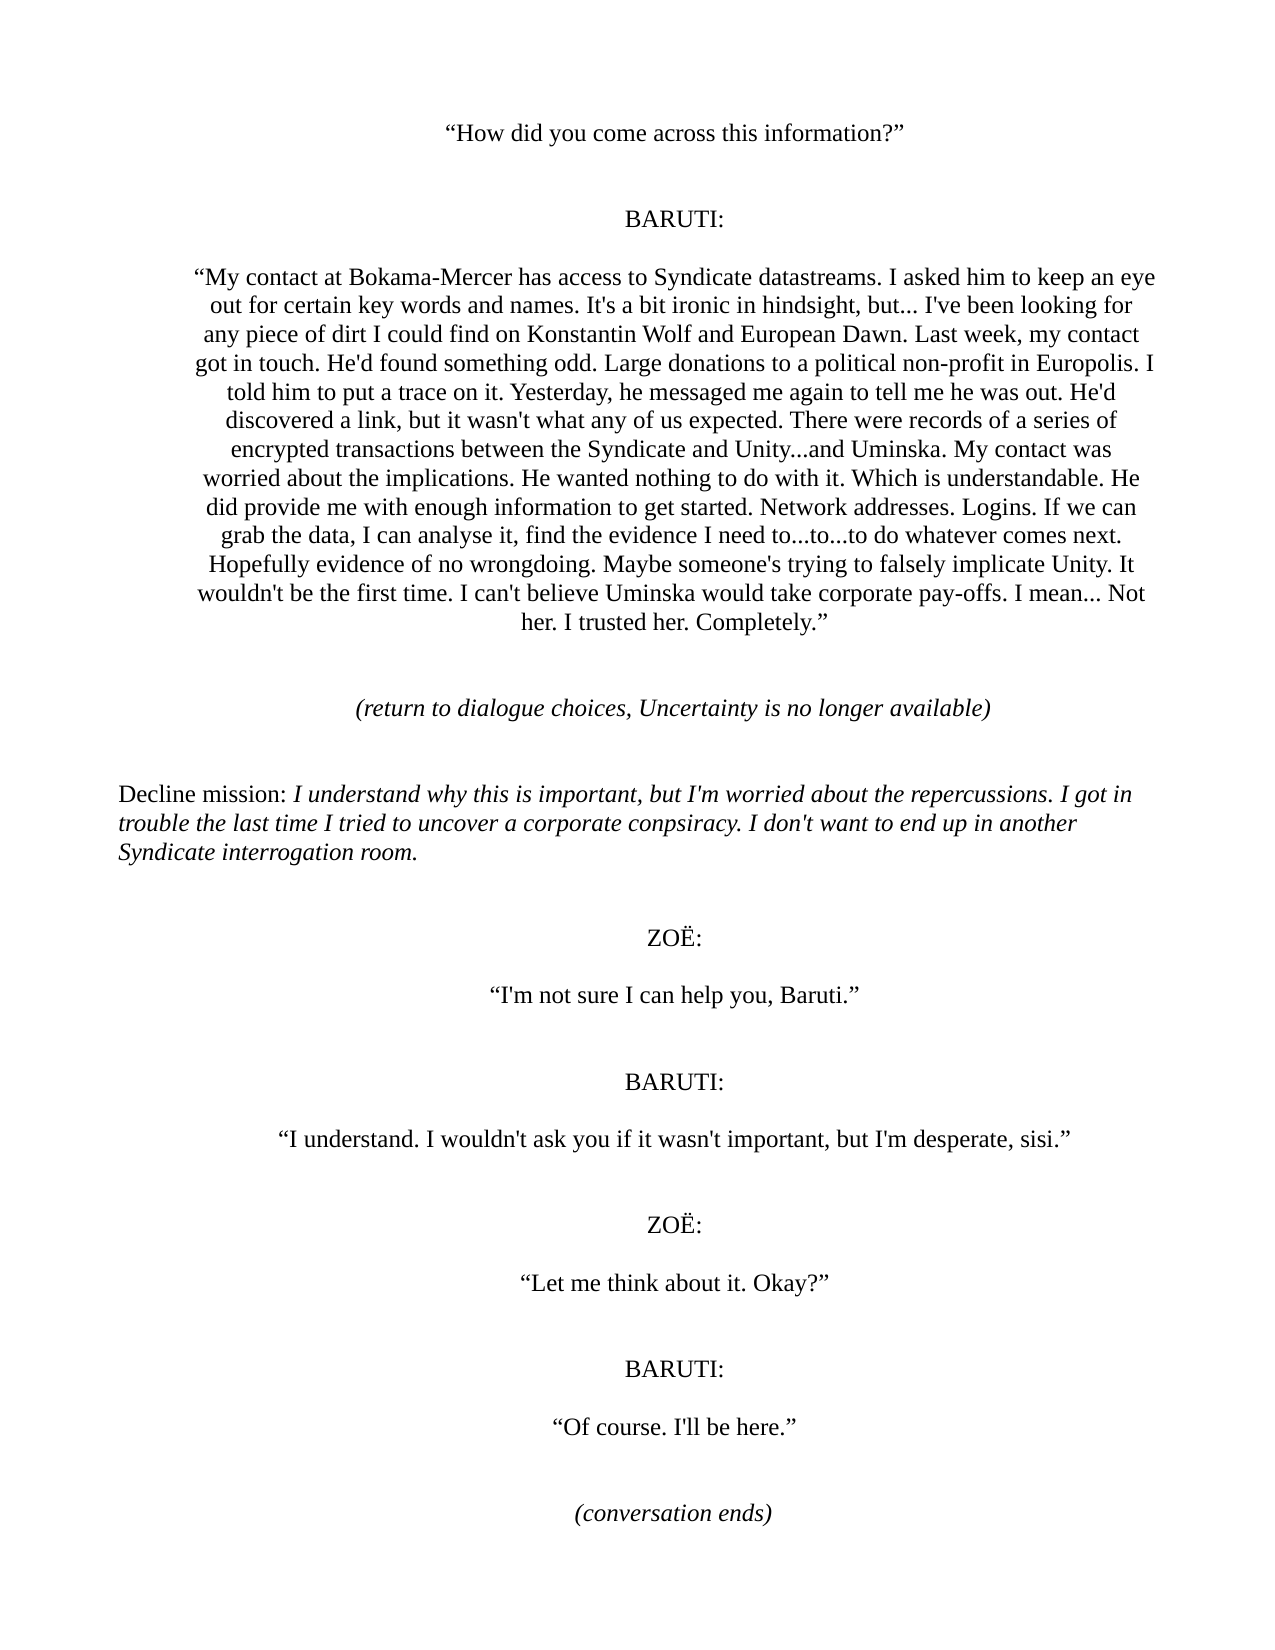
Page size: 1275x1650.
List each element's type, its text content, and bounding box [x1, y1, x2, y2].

text “I'm not sure I can help you, Baruti.” [118, 981, 1157, 1009]
text Decline mission: I understand why this is important, but I'm worried about the repercussions. I got in trouble the last time I tried to uncover a corporate conpsiracy. I don't want to end up in another Syndicate interrogation room. [118, 779, 1157, 866]
text BARUTI: [118, 1067, 1157, 1096]
text (conversation ends) [118, 1498, 1157, 1527]
text “My contact at Bokama-Mercer has access to Syndicate datastreams. I asked him to keep an eye out for certain key words and names. It's a bit ironic in hindsight, but... I've been looking for any piece of dirt I could find on Konstantin Wolf and European Dawn. Last week, my contact got in touch. He'd found something odd. Large donations to a political non-profit in Europolis. I told him to put a trace on it. Yesterday, he messaged me again to tell me he was out. He'd discovered a link, but it wasn't what any of us expected. There were records of a series of encrypted transactions between the Syndicate and Unity...and Uminska. My contact was worried about the implications. He wanted nothing to do with it. Which is understandable. He did provide me with enough information to get started. Network addresses. Logins. If we can grab the data, I can analyse it, find the evidence I need to...to...to do whatever comes next. Hopefully evidence of no wrongdoing. Maybe someone's trying to falsely implicate Unity. It wouldn't be the first time. I can't believe Uminska would take corporate pay-offs. I mean... Not her. I trusted her. Completely.” [118, 233, 1157, 636]
text BARUTI: [118, 1354, 1157, 1383]
text “I understand. I wouldn't ask you if it wasn't important, but I'm desperate, sisi.” [118, 1124, 1157, 1153]
text BARUTI: [118, 204, 1157, 233]
text (return to dialogue choices, Uncertainty is no longer available) [118, 693, 1157, 722]
text “How did you come across this information?” [118, 118, 1157, 147]
text “Let me think about it. Okay?” [118, 1268, 1157, 1297]
text “Of course. I'll be here.” [118, 1412, 1157, 1441]
text ZOË: [118, 923, 1157, 952]
text ZOË: [118, 1211, 1157, 1239]
